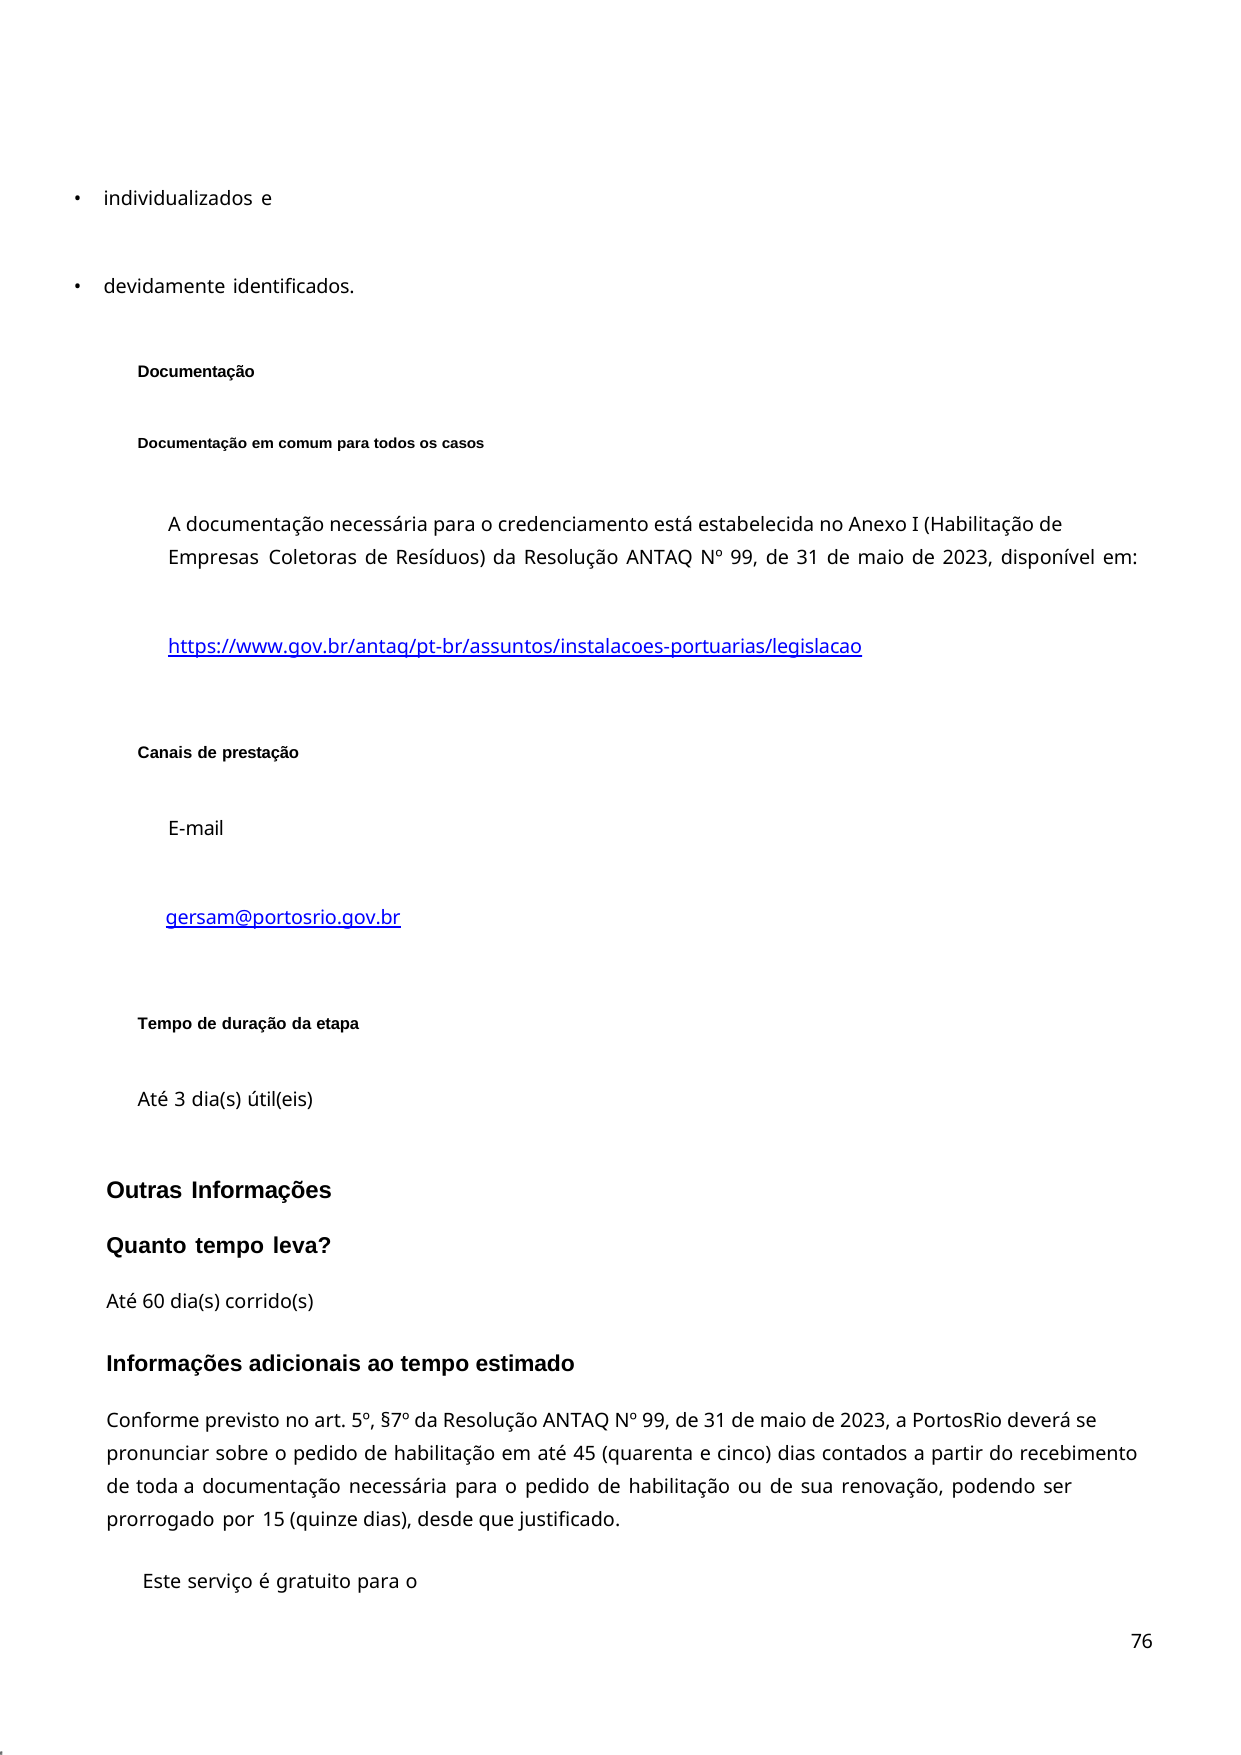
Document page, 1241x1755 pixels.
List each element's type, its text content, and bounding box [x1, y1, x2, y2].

text Conforme previsto no art. 5º, §7º da Resolução ANTAQ Nº 99, de 31 de maio de 2023, a PortosRio deverá se pronunciar sobre o pedido de habilitação em até 45 (quarenta e cinco) dias contados a partir do recebimento de toda a documentação necessária para o pedido de habilitação ou de sua renovação, podendo ser prorrogado por 15 (quinze dias), desde que justificado. [106, 1406, 1157, 1533]
list individualizados e [74, 184, 1241, 211]
text Documentação em comum para todos os casos [137, 435, 1241, 452]
text Tempo de duração da etapa [137, 1013, 1241, 1033]
text Outras Informações Quanto tempo leva? Até 60 dia(s) corrido(s) [106, 1176, 331, 1315]
text A documentação necessária para o credenciamento está estabelecida no Anexo I (Habilitação de Empresas Coletoras de Resíduos) da Resolução ANTAQ Nº 99, de 31 de maio de 2023, disponível em: [168, 510, 1146, 570]
text Este serviço é gratuito para o [103, 1567, 457, 1594]
text https://www.gov.br/antaq/pt-br/assuntos/instalacoes-portuarias/legislacao [168, 632, 1241, 659]
list devidamente identificados. [74, 272, 1241, 299]
subtitle Informações adicionais ao tempo estimado [106, 1350, 1241, 1376]
text Documentação [137, 362, 1241, 381]
text E-mail [168, 814, 1241, 842]
text Canais de prestação [137, 742, 1241, 762]
text gersam@portosrio.gov.br [103, 903, 463, 930]
text Até 3 dia(s) útil(eis) [137, 1086, 1241, 1113]
